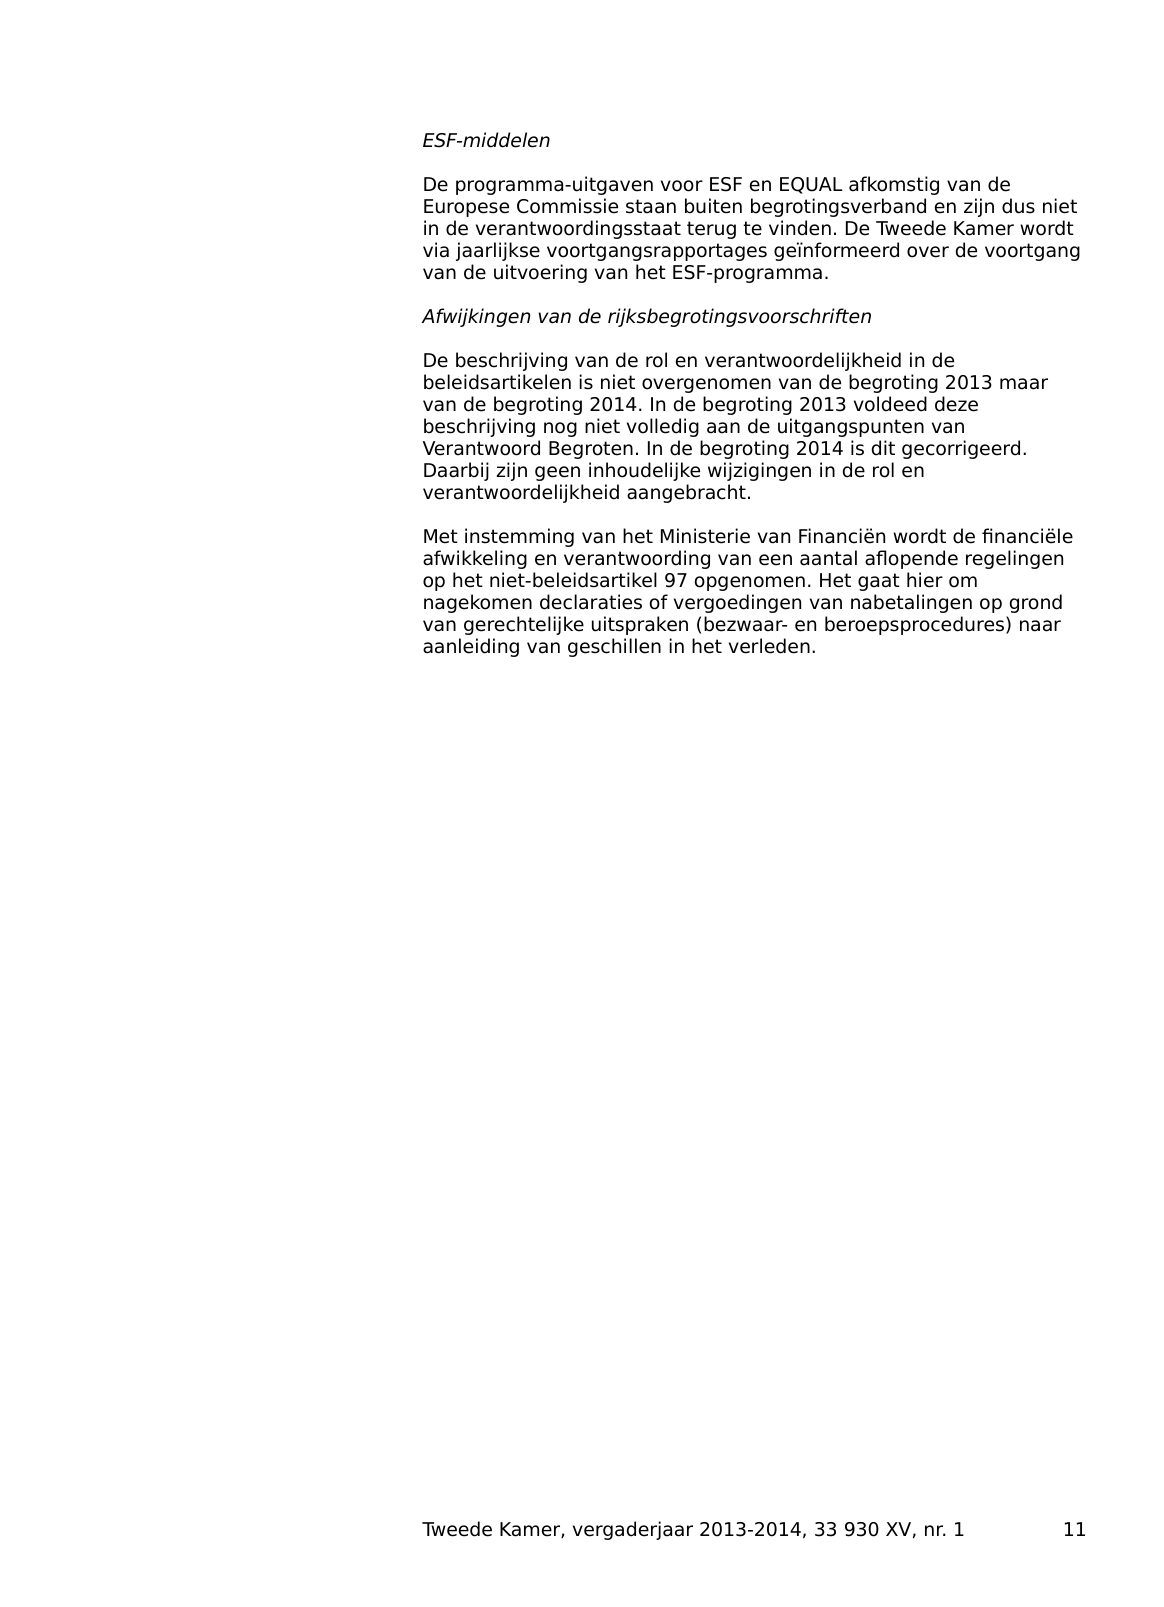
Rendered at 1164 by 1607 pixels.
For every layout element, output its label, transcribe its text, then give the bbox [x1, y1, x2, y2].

text De programma-uitgaven voor ESF en EQUAL afkomstig van de Europese Commissie staan buiten begrotingsverband en zijn dus niet in de verantwoordingsstaat terug te vinden. De Tweede Kamer wordt via jaarlijkse voortgangsrapportages geïnformeerd over de voortgang van de uitvoering van het ESF-programma. [422, 174, 1087, 284]
subtitle ESF-middelen [422, 130, 1087, 152]
subtitle Afwijkingen van de rijksbegrotingsvoorschriften [422, 306, 1087, 328]
text De beschrijving van de rol en verantwoordelijkheid in de beleidsartikelen is niet overgenomen van de begroting 2013 maar van de begroting 2014. In de begroting 2013 voldeed deze beschrijving nog niet volledig aan de uitgangspunten van Verantwoord Begroten. In de begroting 2014 is dit gecorrigeerd. Daarbij zijn geen inhoudelijke wijzigingen in de rol en verantwoordelijkheid aangebracht. [422, 350, 1087, 504]
text Met instemming van het Ministerie van Financiën wordt de financiële afwikkeling en verantwoording van een aantal aflopende regelingen op het niet-beleidsartikel 97 opgenomen. Het gaat hier om nagekomen declaraties of vergoedingen van nabetalingen op grond van gerechtelijke uitspraken (bezwaar- en beroepsprocedures) naar aanleiding van geschillen in het verleden. [422, 526, 1087, 658]
